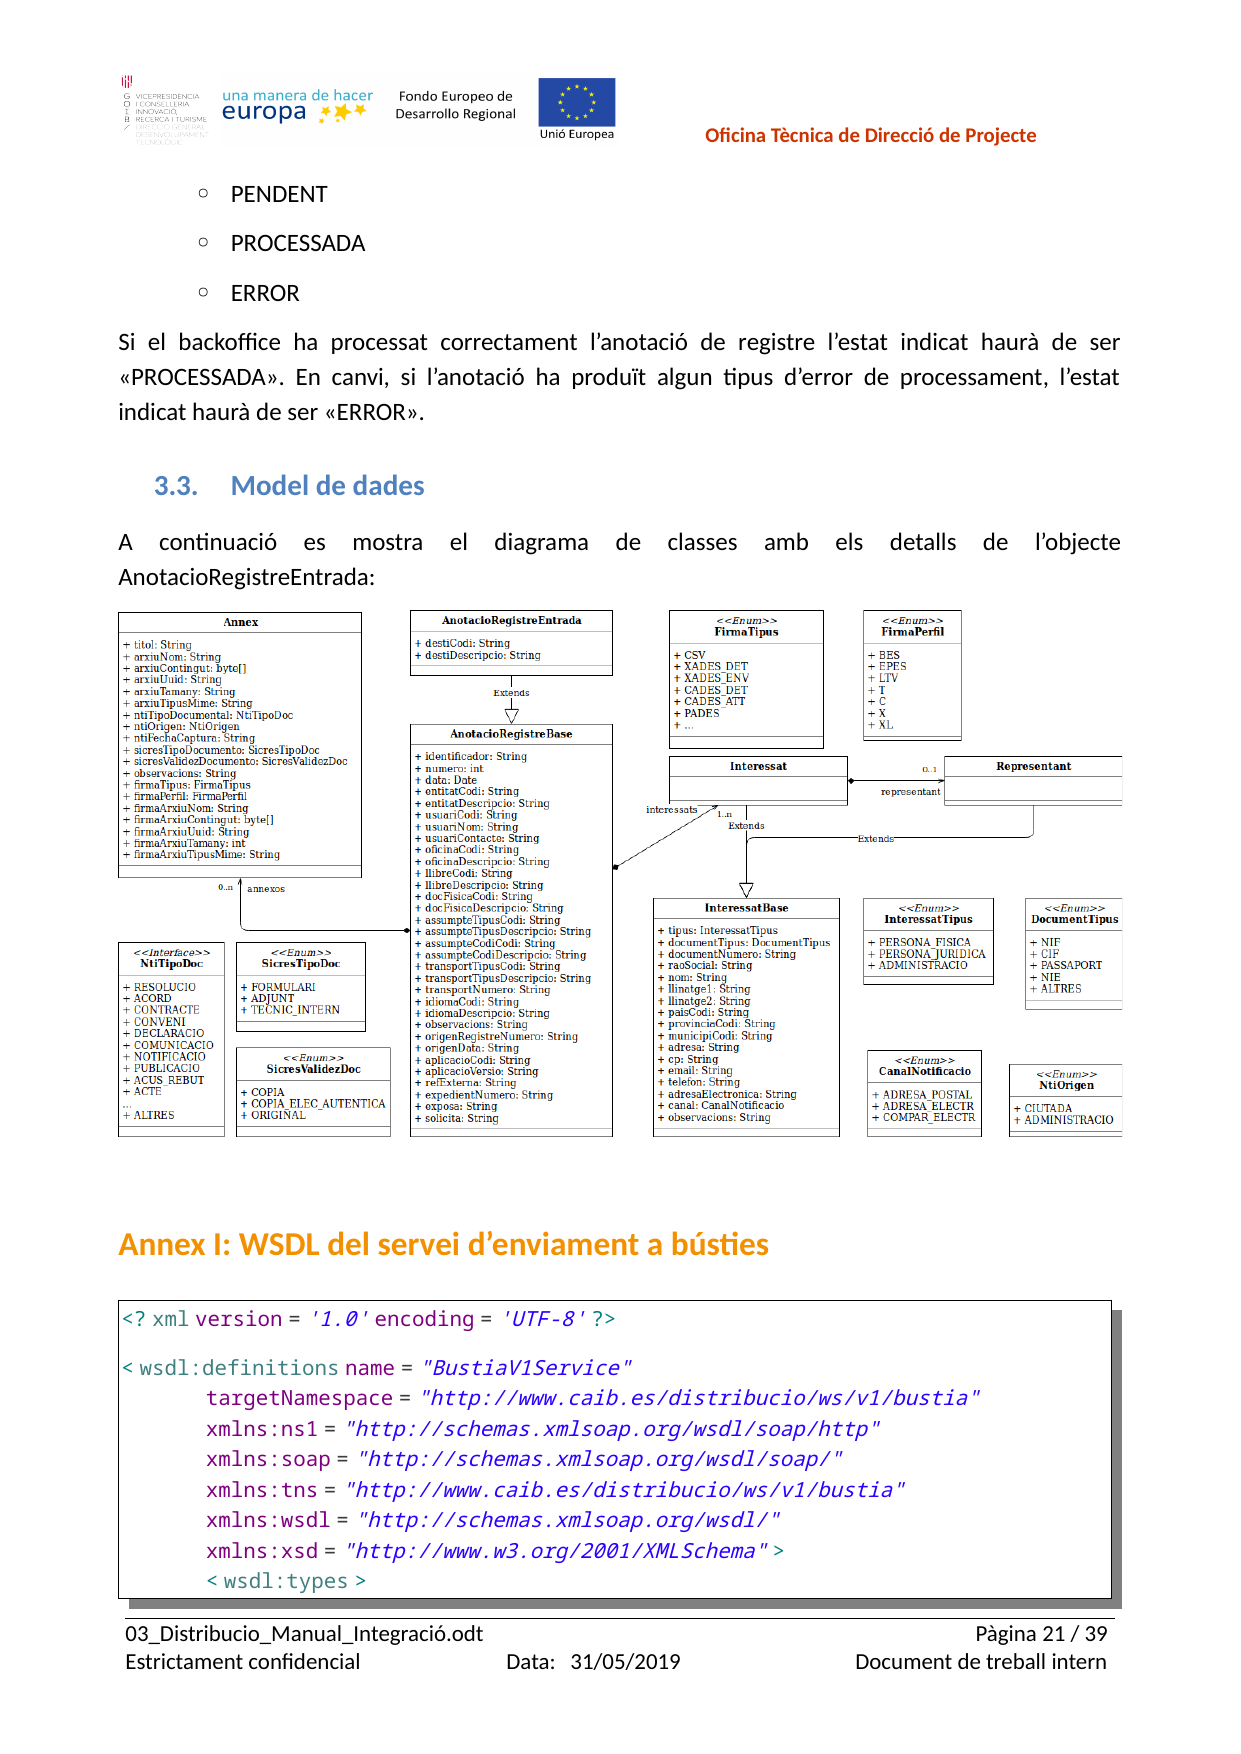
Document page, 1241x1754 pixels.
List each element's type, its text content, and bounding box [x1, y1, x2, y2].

text xmlns:soap = "http://schemas.xmlsoap.org/wsdl/soap/" [119, 1439, 1111, 1470]
subtitle Model de dades [153, 467, 1122, 502]
text xmlns:ns1 = "http://schemas.xmlsoap.org/wsdl/soap/http" [119, 1409, 1111, 1439]
list ERROR [193, 277, 1122, 307]
picture [219, 73, 621, 147]
text targetNamespace = "http://www.caib.es/distribucio/ws/v1/bustia" [119, 1378, 1111, 1409]
text xmlns:wsdl = "http://schemas.xmlsoap.org/wsdl/" [119, 1500, 1111, 1531]
text xmlns:xsd = "http://www.w3.org/2001/XMLSchema" > [119, 1531, 1111, 1561]
text xmlns:tns = "http://www.caib.es/distribucio/ws/v1/bustia" [119, 1470, 1111, 1500]
text A continuació es mostra el diagrama de classes amb els detalls de l’objecte AnotacioRegistreEntrada: [118, 526, 1122, 591]
text <? xml version = '1.0' encoding = 'UTF-8' ?> [119, 1301, 1111, 1333]
text < wsdl:definitions name = "BustiaV1Service" [119, 1348, 1111, 1378]
text Si el backoffice ha processat correctament l’anotació de registre l’estat indicat haurà de ser «PROCESSADA». En canvi, si l’anotació ha produït algun tipus d’error de processament, l’estat indicat haurà de ser «ERROR». [118, 326, 1122, 427]
list PENDENT [193, 178, 1122, 208]
text < wsdl:types > [119, 1561, 1111, 1598]
picture [118, 73, 213, 147]
list PROCESSADA [193, 227, 1122, 258]
subtitle Annex I: WSDL del servei d’enviament a bústies [118, 1223, 1122, 1264]
picture [118, 610, 1123, 1137]
